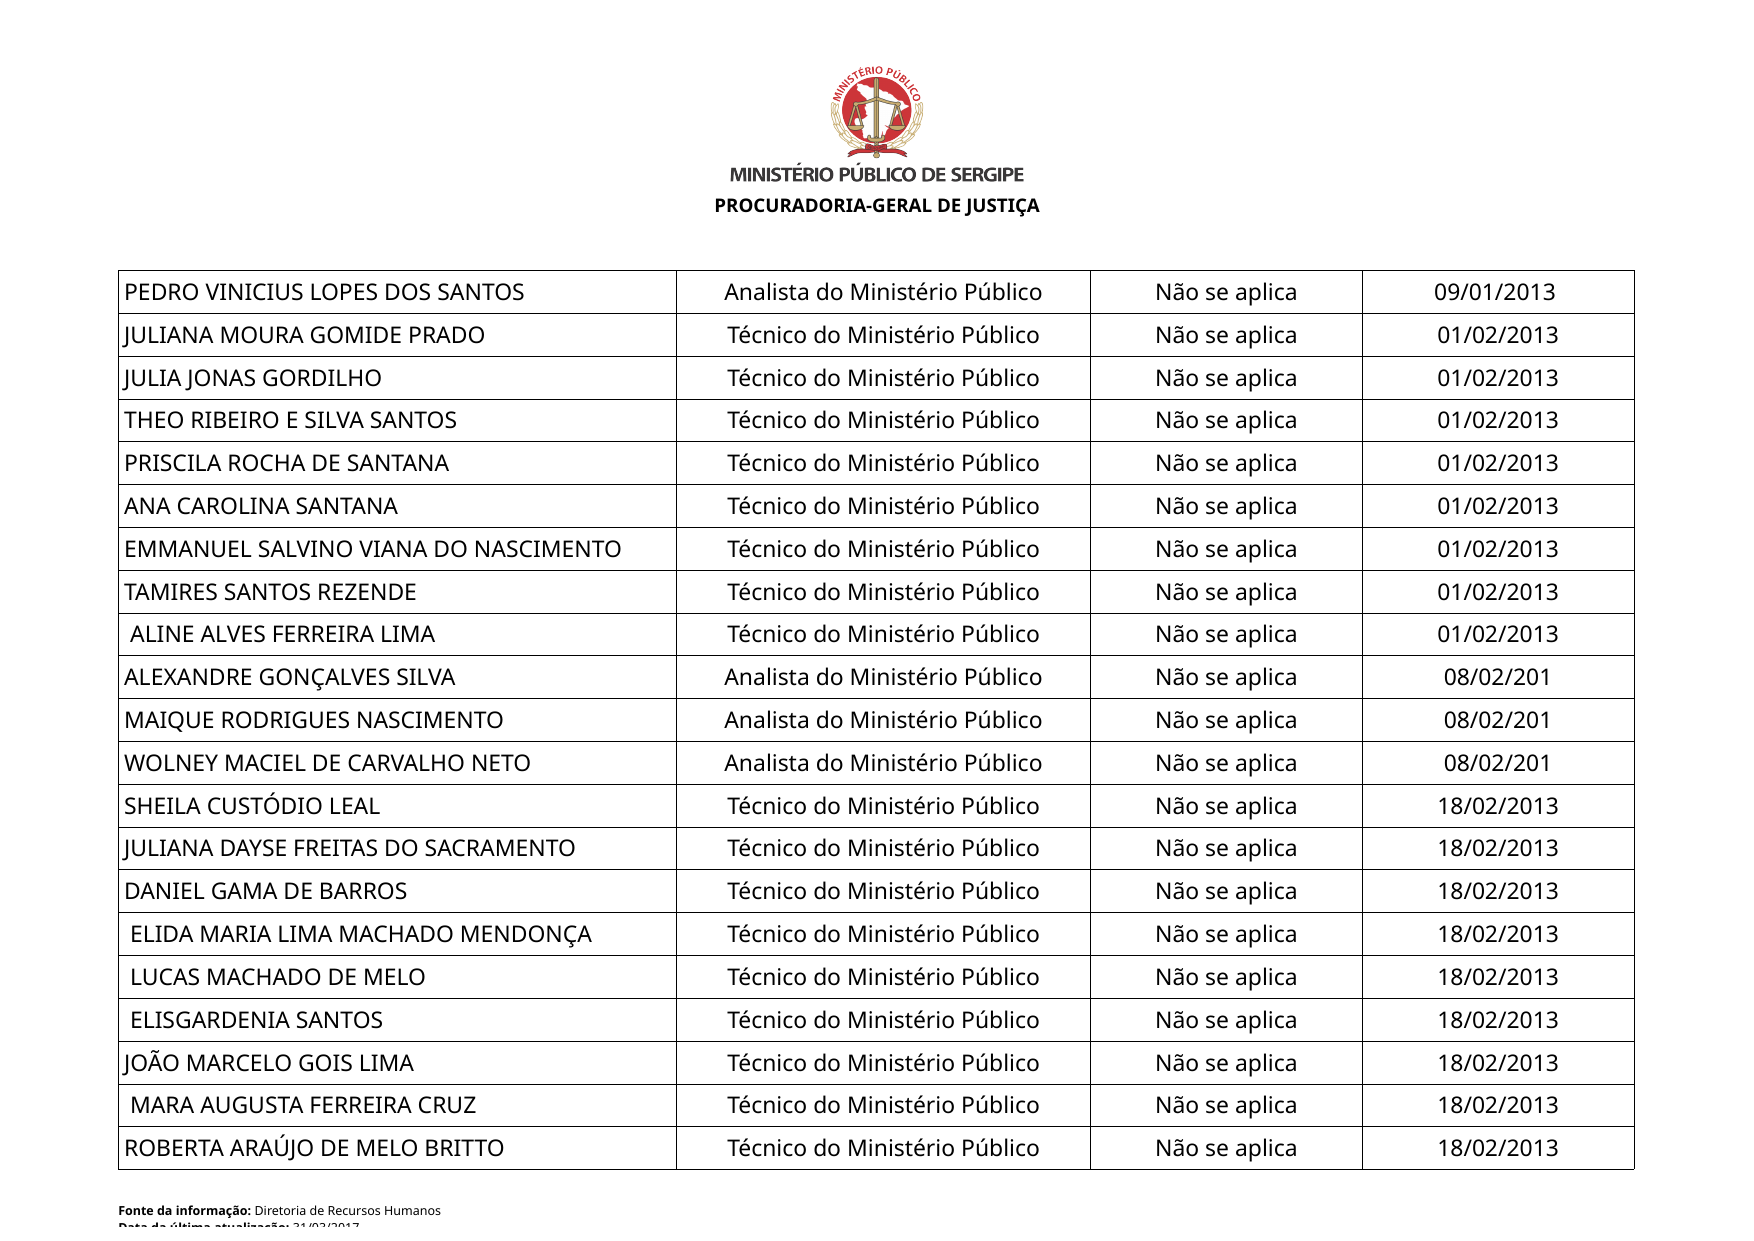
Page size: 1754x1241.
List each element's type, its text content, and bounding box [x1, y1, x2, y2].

table_cell 18/02/2013 [1363, 1042, 1634, 1083]
table_cell 18/02/2013 [1363, 870, 1634, 912]
table_cell 01/02/2013 [1363, 528, 1634, 570]
table_cell 01/02/2013 [1363, 485, 1634, 527]
table_cell SHEILA CUSTÓDIO LEAL [119, 785, 676, 827]
table_cell Técnico do Ministério Público [677, 956, 1090, 998]
table_cell Técnico do Ministério Público [677, 1042, 1090, 1083]
table_cell Não se aplica [1091, 956, 1362, 998]
table_cell TAMIRES SANTOS REZENDE [119, 571, 676, 612]
table_cell Técnico do Ministério Público [677, 400, 1090, 441]
table_cell 08/02/201 [1363, 656, 1634, 698]
table_cell Técnico do Ministério Público [677, 870, 1090, 912]
table_cell Técnico do Ministério Público [677, 1085, 1090, 1126]
table_cell Não se aplica [1091, 400, 1362, 441]
table_cell 18/02/2013 [1363, 1085, 1634, 1126]
table_cell JULIANA MOURA GOMIDE PRADO [119, 314, 676, 356]
table_cell ROBERTA ARAÚJO DE MELO BRITTO [119, 1127, 676, 1169]
table_cell Analista do Ministério Público [677, 699, 1090, 741]
table_cell Não se aplica [1091, 1042, 1362, 1083]
table_cell Não se aplica [1091, 913, 1362, 955]
table_cell ALEXANDRE GONÇALVES SILVA [119, 656, 676, 698]
table_cell Técnico do Ministério Público [677, 314, 1090, 356]
table_cell 18/02/2013 [1363, 956, 1634, 998]
table_cell 01/02/2013 [1363, 442, 1634, 484]
table_cell 08/02/201 [1363, 699, 1634, 741]
table_cell ANA CAROLINA SANTANA [119, 485, 676, 527]
table_cell Não se aplica [1091, 571, 1362, 612]
table_cell Não se aplica [1091, 999, 1362, 1041]
table_cell JULIANA DAYSE FREITAS DO SACRAMENTO [119, 828, 676, 869]
table_cell WOLNEY MACIEL DE CARVALHO NETO [119, 742, 676, 784]
table_cell Não se aplica [1091, 1127, 1362, 1169]
table_cell Técnico do Ministério Público [677, 442, 1090, 484]
table_cell Técnico do Ministério Público [677, 999, 1090, 1041]
table_cell Não se aplica [1091, 828, 1362, 869]
table_cell Não se aplica [1091, 656, 1362, 698]
table_cell Não se aplica [1091, 528, 1362, 570]
table_cell Técnico do Ministério Público [677, 485, 1090, 527]
table_cell Não se aplica [1091, 442, 1362, 484]
table_cell 18/02/2013 [1363, 828, 1634, 869]
table_cell Analista do Ministério Público [677, 656, 1090, 698]
table_cell Técnico do Ministério Público [677, 528, 1090, 570]
table_cell JOÃO MARCELO GOIS LIMA [119, 1042, 676, 1083]
table_cell 01/02/2013 [1363, 400, 1634, 441]
table_cell THEO RIBEIRO E SILVA SANTOS [119, 400, 676, 441]
table_cell Técnico do Ministério Público [677, 614, 1090, 655]
table_cell PRISCILA ROCHA DE SANTANA [119, 442, 676, 484]
table_cell Técnico do Ministério Público [677, 1127, 1090, 1169]
table_cell Não se aplica [1091, 742, 1362, 784]
table_cell Técnico do Ministério Público [677, 785, 1090, 827]
table_cell Analista do Ministério Público [677, 742, 1090, 784]
table_cell MARA AUGUSTA FERREIRA CRUZ [119, 1085, 676, 1126]
table_cell DANIEL GAMA DE BARROS [119, 870, 676, 912]
table_cell 01/02/2013 [1363, 357, 1634, 398]
table_cell ALINE ALVES FERREIRA LIMA [119, 614, 676, 655]
table_cell MAIQUE RODRIGUES NASCIMENTO [119, 699, 676, 741]
table_cell Não se aplica [1091, 785, 1362, 827]
table_cell 01/02/2013 [1363, 314, 1634, 356]
table_cell Técnico do Ministério Público [677, 357, 1090, 398]
table_cell 09/01/2013 [1363, 271, 1634, 313]
table_cell Não se aplica [1091, 485, 1362, 527]
table_cell Técnico do Ministério Público [677, 828, 1090, 869]
table_cell 08/02/201 [1363, 742, 1634, 784]
table_cell LUCAS MACHADO DE MELO [119, 956, 676, 998]
picture [730, 66, 1024, 185]
table_cell JULIA JONAS GORDILHO [119, 357, 676, 398]
table_cell Não se aplica [1091, 271, 1362, 313]
table_cell 18/02/2013 [1363, 1127, 1634, 1169]
table_cell EMMANUEL SALVINO VIANA DO NASCIMENTO [119, 528, 676, 570]
table_cell Não se aplica [1091, 614, 1362, 655]
table_cell Analista do Ministério Público [677, 271, 1090, 313]
table_cell Não se aplica [1091, 1085, 1362, 1126]
table_cell ELISGARDENIA SANTOS [119, 999, 676, 1041]
table_cell 01/02/2013 [1363, 614, 1634, 655]
table_cell 01/02/2013 [1363, 571, 1634, 612]
table_cell PEDRO VINICIUS LOPES DOS SANTOS [119, 271, 676, 313]
table_cell 18/02/2013 [1363, 913, 1634, 955]
table_cell Técnico do Ministério Público [677, 913, 1090, 955]
table_cell Não se aplica [1091, 314, 1362, 356]
table_cell Não se aplica [1091, 357, 1362, 398]
table_cell Não se aplica [1091, 870, 1362, 912]
table_cell ELIDA MARIA LIMA MACHADO MENDONÇA [119, 913, 676, 955]
table_cell Não se aplica [1091, 699, 1362, 741]
table_cell 18/02/2013 [1363, 785, 1634, 827]
table_cell Técnico do Ministério Público [677, 571, 1090, 612]
table_cell 18/02/2013 [1363, 999, 1634, 1041]
